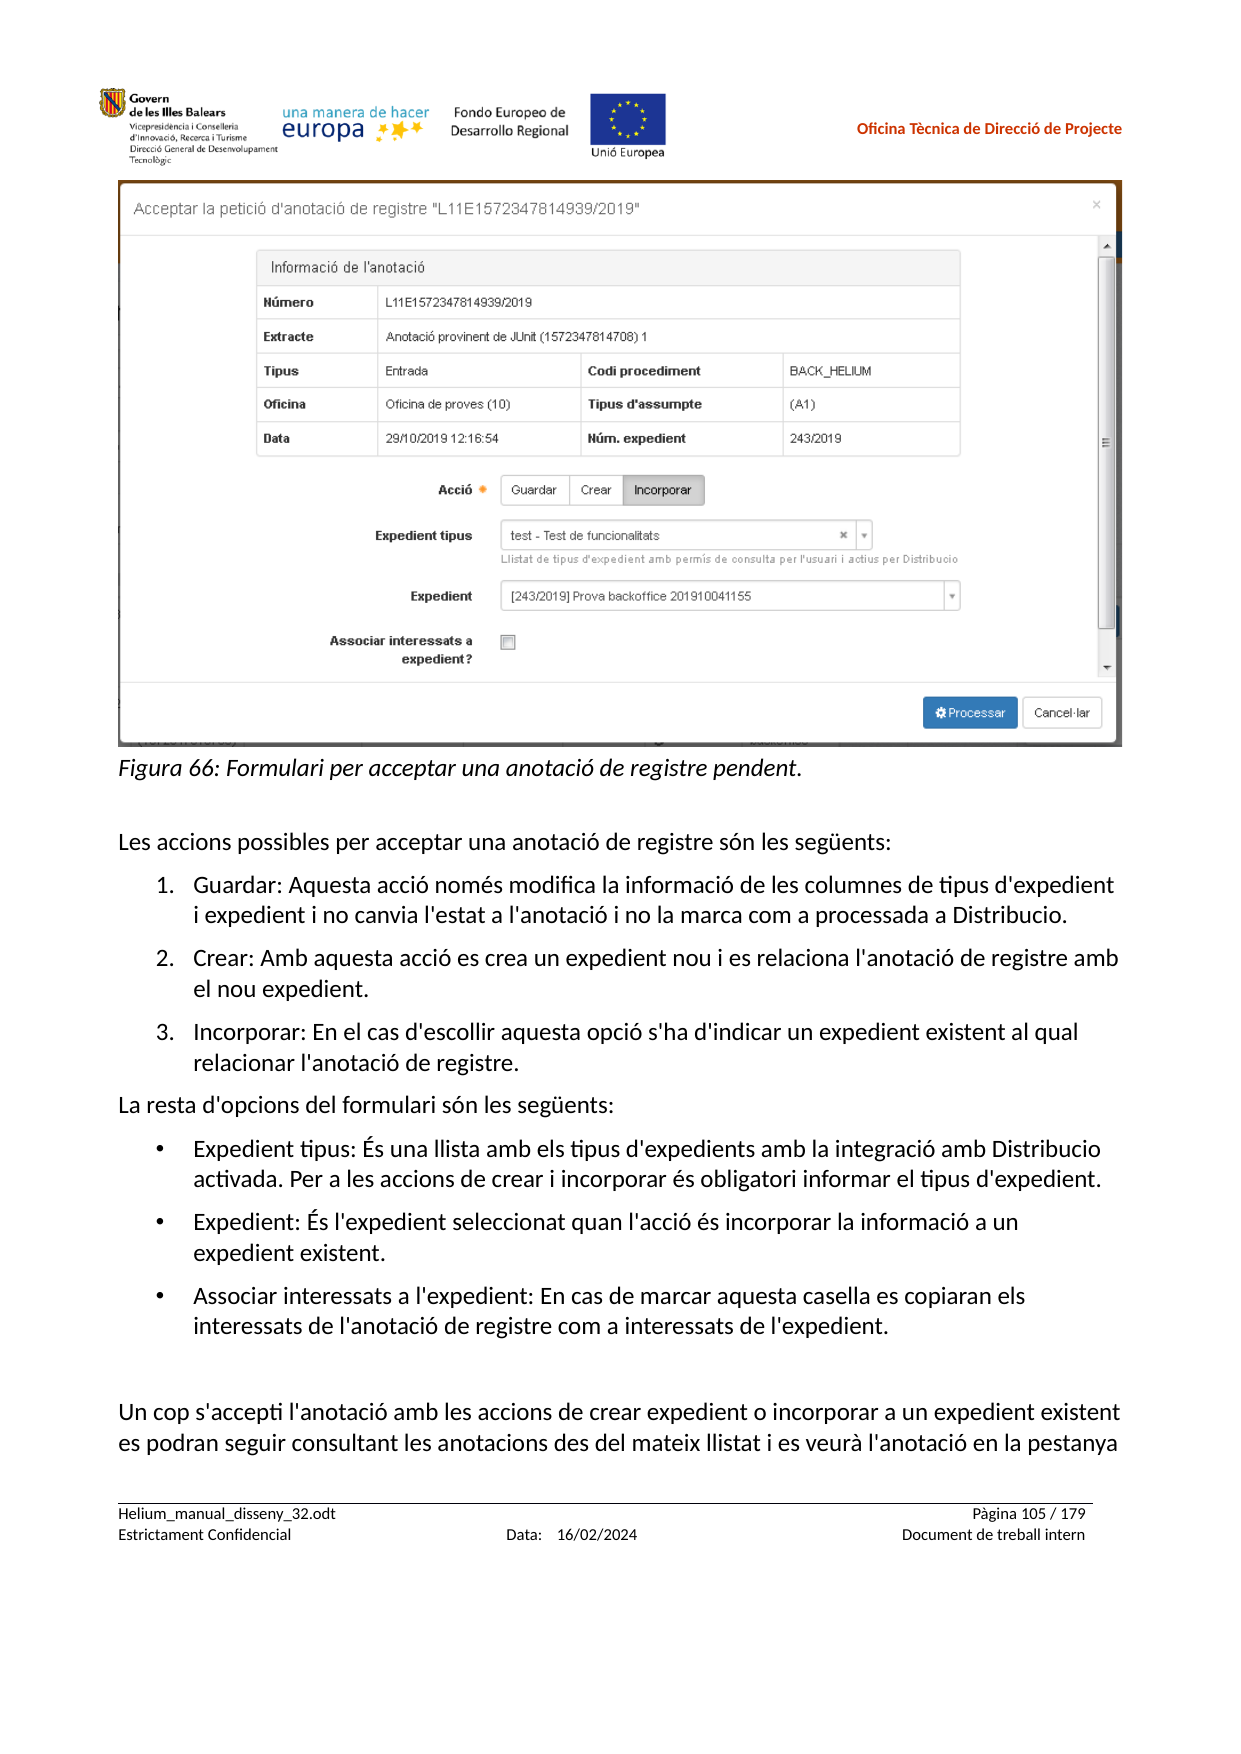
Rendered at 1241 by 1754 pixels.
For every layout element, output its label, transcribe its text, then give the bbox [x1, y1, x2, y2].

list Crear: Amb aquesta acció es crea un expedient nou i es relaciona l'anotació de registre amb el nou expedient. [156, 943, 1122, 1004]
list Expedient tipus: És una llista amb els tipus d'expedients amb la integració amb Distribucio activada. Per a les accions de crear i incorporar és obligatori informar el tipus d'expedient. [156, 1133, 1122, 1194]
text Un cop s'accepti l'anotació amb les accions de crear expedient o incorporar a un expedient existent es podran seguir consultant les anotacions des del mateix llistat i es veurà l'anotació en la pestanya [118, 1396, 1122, 1457]
text Les accions possibles per acceptar una anotació de registre són les següents: [118, 826, 1122, 857]
text Figura 66: Formulari per acceptar una anotació de registre pendent. [118, 747, 1122, 783]
list Associar interessats a l'expedient: En cas de marcar aquesta casella es copiaran els interessats de l'anotació de registre com a interessats de l'expedient. [156, 1280, 1122, 1341]
picture [99, 87, 668, 166]
text La resta d'opcions del formulari són les següents: [118, 1090, 1122, 1120]
list Expedient: És l'expedient seleccionat quan l'acció és incorporar la informació a un expedient existent. [156, 1206, 1122, 1267]
picture [118, 180, 1123, 747]
list Incorporar: En el cas d'escollir aquesta opció s'ha d'indicar un expedient existent al qual relacionar l'anotació de registre. [156, 1016, 1122, 1077]
list Guardar: Aquesta acció només modifica la informació de les columnes de tipus d'expedient i expedient i no canvia l'estat a l'anotació i no la marca com a processada a Distribucio. [156, 869, 1122, 930]
